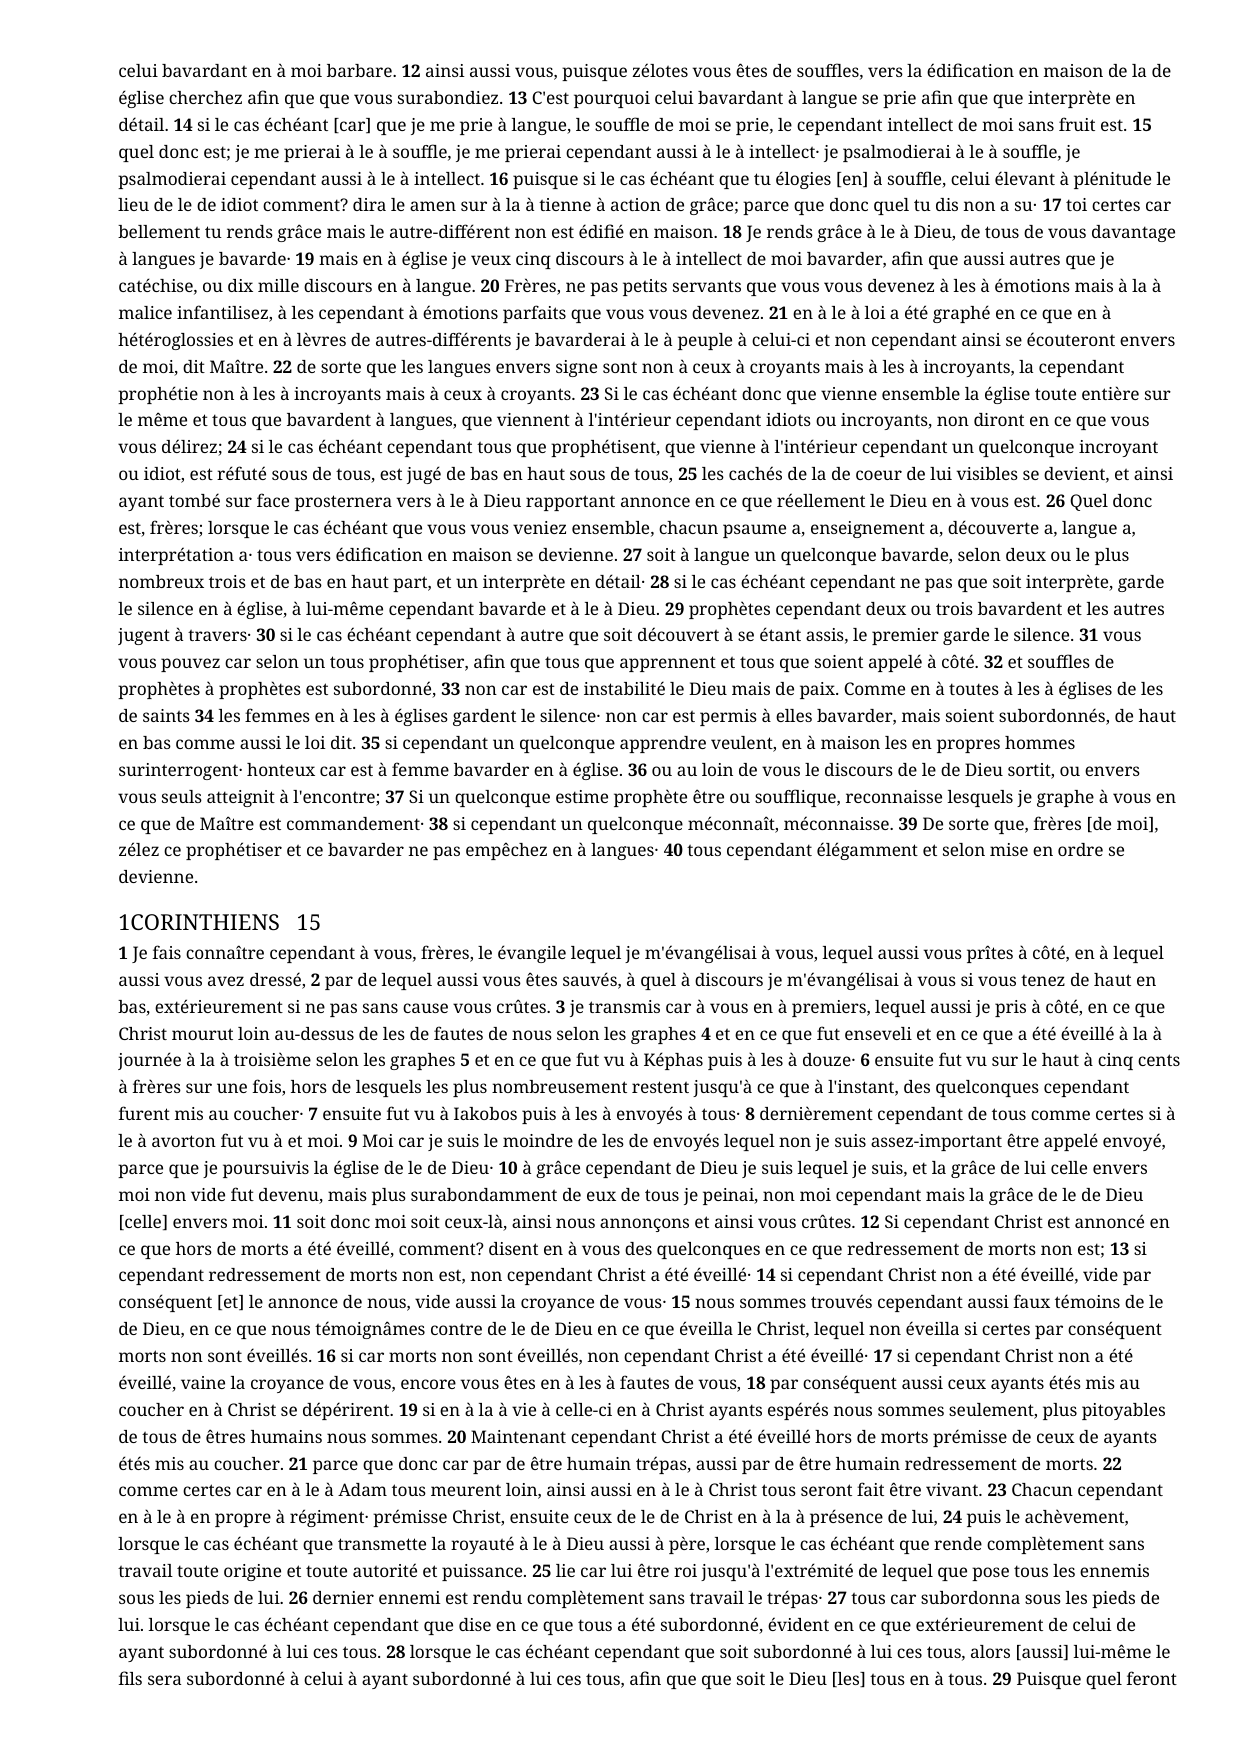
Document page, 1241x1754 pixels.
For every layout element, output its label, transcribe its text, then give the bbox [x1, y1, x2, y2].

text 1 Je fais connaître cependant à vous, frères, le évangile lequel je m'évangélisai à vous, lequel aussi vous prîtes à côté, en à lequel aussi vous avez dressé, 2 par de lequel aussi vous êtes sauvés, à quel à discours je m'évangélisai à vous si vous tenez de haut en bas, extérieurement si ne pas sans cause vous crûtes. 3 je transmis car à vous en à premiers, lequel aussi je pris à côté, en ce que Christ mourut loin au-dessus de les de fautes de nous selon les graphes 4 et en ce que fut enseveli et en ce que a été éveillé à la à journée à la à troisième selon les graphes 5 et en ce que fut vu à Képhas puis à les à douze· 6 ensuite fut vu sur le haut à cinq cents à frères sur une fois, hors de lesquels les plus nombreusement restent jusqu'à ce que à l'instant, des quelconques cependant furent mis au coucher· 7 ensuite fut vu à Iakobos puis à les à envoyés à tous· 8 dernièrement cependant de tous comme certes si à le à avorton fut vu à et moi. 9 Moi car je suis le moindre de les de envoyés lequel non je suis assez-important être appelé envoyé, parce que je poursuivis la église de le de Dieu· 10 à grâce cependant de Dieu je suis lequel je suis, et la grâce de lui celle envers moi non vide fut devenu, mais plus surabondamment de eux de tous je peinai, non moi cependant mais la grâce de le de Dieu [celle] envers moi. 11 soit donc moi soit ceux-là, ainsi nous annonçons et ainsi vous crûtes. 12 Si cependant Christ est annoncé en ce que hors de morts a été éveillé, comment? disent en à vous des quelconques en ce que redressement de morts non est; 13 si cependant redressement de morts non est, non cependant Christ a été éveillé· 14 si cependant Christ non a été éveillé, vide par conséquent [et] le annonce de nous, vide aussi la croyance de vous· 15 nous sommes trouvés cependant aussi faux témoins de le de Dieu, en ce que nous témoignâmes contre de le de Dieu en ce que éveilla le Christ, lequel non éveilla si certes par conséquent morts non sont éveillés. 16 si car morts non sont éveillés, non cependant Christ a été éveillé· 17 si cependant Christ non a été éveillé, vaine la croyance de vous, encore vous êtes en à les à fautes de vous, 18 par conséquent aussi ceux ayants étés mis au coucher en à Christ se dépérirent. 19 si en à la à vie à celle-ci en à Christ ayants espérés nous sommes seulement, plus pitoyables de tous de êtres humains nous sommes. 20 Maintenant cependant Christ a été éveillé hors de morts prémisse de ceux de ayants étés mis au coucher. 21 parce que donc car par de être humain trépas, aussi par de être humain redressement de morts. 22 comme certes car en à le à Adam tous meurent loin, ainsi aussi en à le à Christ tous seront fait être vivant. 23 Chacun cependant en à le à en propre à régiment· prémisse Christ, ensuite ceux de le de Christ en à la à présence de lui, 24 puis le achèvement, lorsque le cas échéant que transmette la royauté à le à Dieu aussi à père, lorsque le cas échéant que rende complètement sans travail toute origine et toute autorité et puissance. 25 lie car lui être roi jusqu'à l'extrémité de lequel que pose tous les ennemis sous les pieds de lui. 26 dernier ennemi est rendu complètement sans travail le trépas· 27 tous car subordonna sous les pieds de lui. lorsque le cas échéant cependant que dise en ce que tous a été subordonné, évident en ce que extérieurement de celui de ayant subordonné à lui ces tous. 28 lorsque le cas échéant cependant que soit subordonné à lui ces tous, alors [aussi] lui-même le fils sera subordonné à celui à ayant subordonné à lui ces tous, afin que que soit le Dieu [les] tous en à tous. 29 Puisque quel feront [118, 941, 1181, 1690]
text 1CORINTHIENS 15 [118, 907, 1181, 937]
text celui bavardant en à moi barbare. 12 ainsi aussi vous, puisque zélotes vous êtes de souffles, vers la édification en maison de la de église cherchez afin que que vous surabondiez. 13 C'est pourquoi celui bavardant à langue se prie afin que que interprète en détail. 14 si le cas échéant [car] que je me prie à langue, le souffle de moi se prie, le cependant intellect de moi sans fruit est. 15 quel donc est; je me prierai à le à souffle, je me prierai cependant aussi à le à intellect· je psalmodierai à le à souffle, je psalmodierai cependant aussi à le à intellect. 16 puisque si le cas échéant que tu élogies [en] à souffle, celui élevant à plénitude le lieu de le de idiot comment? dira le amen sur à la à tienne à action de grâce; parce que donc quel tu dis non a su· 17 toi certes car bellement tu rends grâce mais le autre-différent non est édifié en maison. 18 Je rends grâce à le à Dieu, de tous de vous davantage à langues je bavarde· 19 mais en à église je veux cinq discours à le à intellect de moi bavarder, afin que aussi autres que je catéchise, ou dix mille discours en à langue. 20 Frères, ne pas petits servants que vous vous devenez à les à émotions mais à la à malice infantilisez, à les cependant à émotions parfaits que vous vous devenez. 21 en à le à loi a été graphé en ce que en à hétéroglossies et en à lèvres de autres-différents je bavarderai à le à peuple à celui-ci et non cependant ainsi se écouteront envers de moi, dit Maître. 22 de sorte que les langues envers signe sont non à ceux à croyants mais à les à incroyants, la cependant prophétie non à les à incroyants mais à ceux à croyants. 23 Si le cas échéant donc que vienne ensemble la église toute entière sur le même et tous que bavardent à langues, que viennent à l'intérieur cependant idiots ou incroyants, non diront en ce que vous vous délirez; 24 si le cas échéant cependant tous que prophétisent, que vienne à l'intérieur cependant un quelconque incroyant ou idiot, est réfuté sous de tous, est jugé de bas en haut sous de tous, 25 les cachés de la de coeur de lui visibles se devient, et ainsi ayant tombé sur face prosternera vers à le à Dieu rapportant annonce en ce que réellement le Dieu en à vous est. 26 Quel donc est, frères; lorsque le cas échéant que vous vous veniez ensemble, chacun psaume a, enseignement a, découverte a, langue a, interprétation a· tous vers édification en maison se devienne. 27 soit à langue un quelconque bavarde, selon deux ou le plus nombreux trois et de bas en haut part, et un interprète en détail· 28 si le cas échéant cependant ne pas que soit interprète, garde le silence en à église, à lui-même cependant bavarde et à le à Dieu. 29 prophètes cependant deux ou trois bavardent et les autres jugent à travers· 30 si le cas échéant cependant à autre que soit découvert à se étant assis, le premier garde le silence. 31 vous vous pouvez car selon un tous prophétiser, afin que tous que apprennent et tous que soient appelé à côté. 32 et souffles de prophètes à prophètes est subordonné, 33 non car est de instabilité le Dieu mais de paix. Comme en à toutes à les à églises de les de saints 34 les femmes en à les à églises gardent le silence· non car est permis à elles bavarder, mais soient subordonnés, de haut en bas comme aussi le loi dit. 35 si cependant un quelconque apprendre veulent, en à maison les en propres hommes surinterrogent· honteux car est à femme bavarder en à église. 36 ou au loin de vous le discours de le de Dieu sortit, ou envers vous seuls atteignit à l'encontre; 37 Si un quelconque estime prophète être ou soufflique, reconnaisse lesquels je graphe à vous en ce que de Maître est commandement· 38 si cependant un quelconque méconnaît, méconnaisse. 39 De sorte que, frères [de moi], zélez ce prophétiser et ce bavarder ne pas empêchez en à langues· 40 tous cependant élégamment et selon mise en ordre se devienne. [118, 59, 1181, 889]
